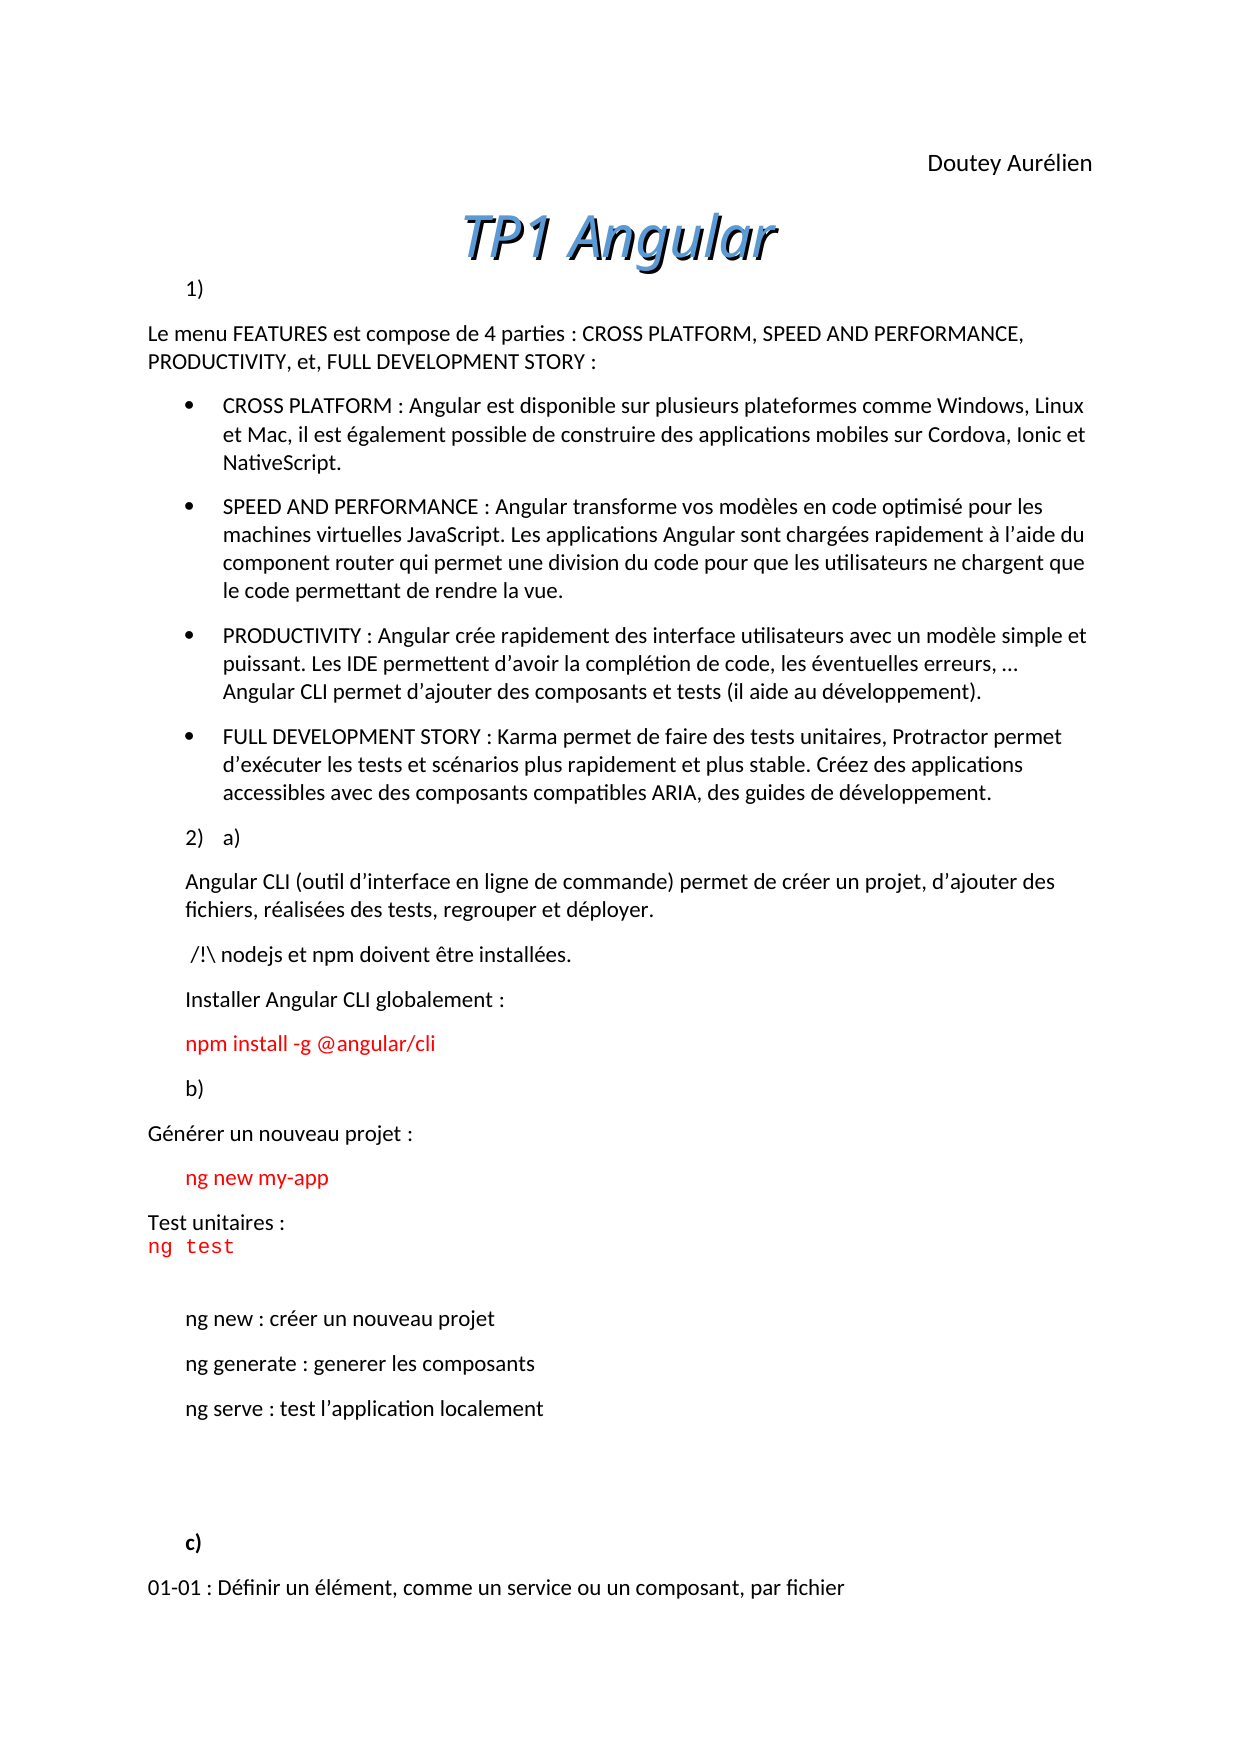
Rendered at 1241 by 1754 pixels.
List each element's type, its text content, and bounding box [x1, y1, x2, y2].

text Angular CLI (outil d’interface en ligne de commande) permet de créer un projet, d’ajouter des fichiers, réalisées des tests, regrouper et déployer. [185, 867, 1093, 923]
list CROSS PLATFORM : Angular est disponible sur plusieurs plateformes comme Windows, Linux et Mac, il est également possible de construire des applications mobiles sur Cordova, Ionic et NativeScript. [185, 392, 1093, 476]
text ng new my-app [185, 1163, 1093, 1191]
list a) [185, 823, 1093, 851]
text ng serve : test l’application localement [185, 1394, 1093, 1422]
text ng generate : generer les composants [185, 1349, 1093, 1377]
text TP1 Angular [148, 195, 1093, 274]
list PRODUCTIVITY : Angular crée rapidement des interface utilisateurs avec un modèle simple et puissant. Les IDE permettent d’avoir la complétion de code, les éventuelles erreurs, … Angular CLI permet d’ajouter des composants et tests (il aide au développement). [185, 621, 1093, 705]
list SPEED AND PERFORMANCE : Angular transforme vos modèles en code optimisé pour les machines virtuelles JavaScript. Les applications Angular sont chargées rapidement à l’aide du component router qui permet une division du code pour que les utilisateurs ne chargent que le code permettant de rendre la vue. [185, 492, 1093, 604]
text Installer Angular CLI globalement : [185, 985, 1093, 1013]
text npm install -g @angular/cli [185, 1029, 1093, 1057]
text Doutey Aurélien [148, 148, 1093, 178]
text ng new : créer un nouveau projet [185, 1304, 1093, 1332]
text c) [185, 1528, 1093, 1556]
text ng test [148, 1236, 1093, 1260]
list FULL DEVELOPMENT STORY : Karma permet de faire des tests unitaires, Protractor permet d’exécuter les tests et scénarios plus rapidement et plus stable. Créez des applications accessibles avec des composants compatibles ARIA, des guides de développement. [185, 722, 1093, 806]
text Générer un nouveau projet : [148, 1119, 1093, 1147]
text b) [185, 1074, 1093, 1102]
text /!\ nodejs et npm doivent être installées. [185, 940, 1093, 968]
text Le menu FEATURES est compose de 4 parties : CROSS PLATFORM, SPEED AND PERFORMANCE, PRODUCTIVITY, et, FULL DEVELOPMENT STORY : [148, 319, 1093, 375]
text 01-01 : Définir un élément, comme un service ou un composant, par fichier [148, 1573, 1093, 1601]
text Test unitaires : [148, 1208, 1093, 1236]
